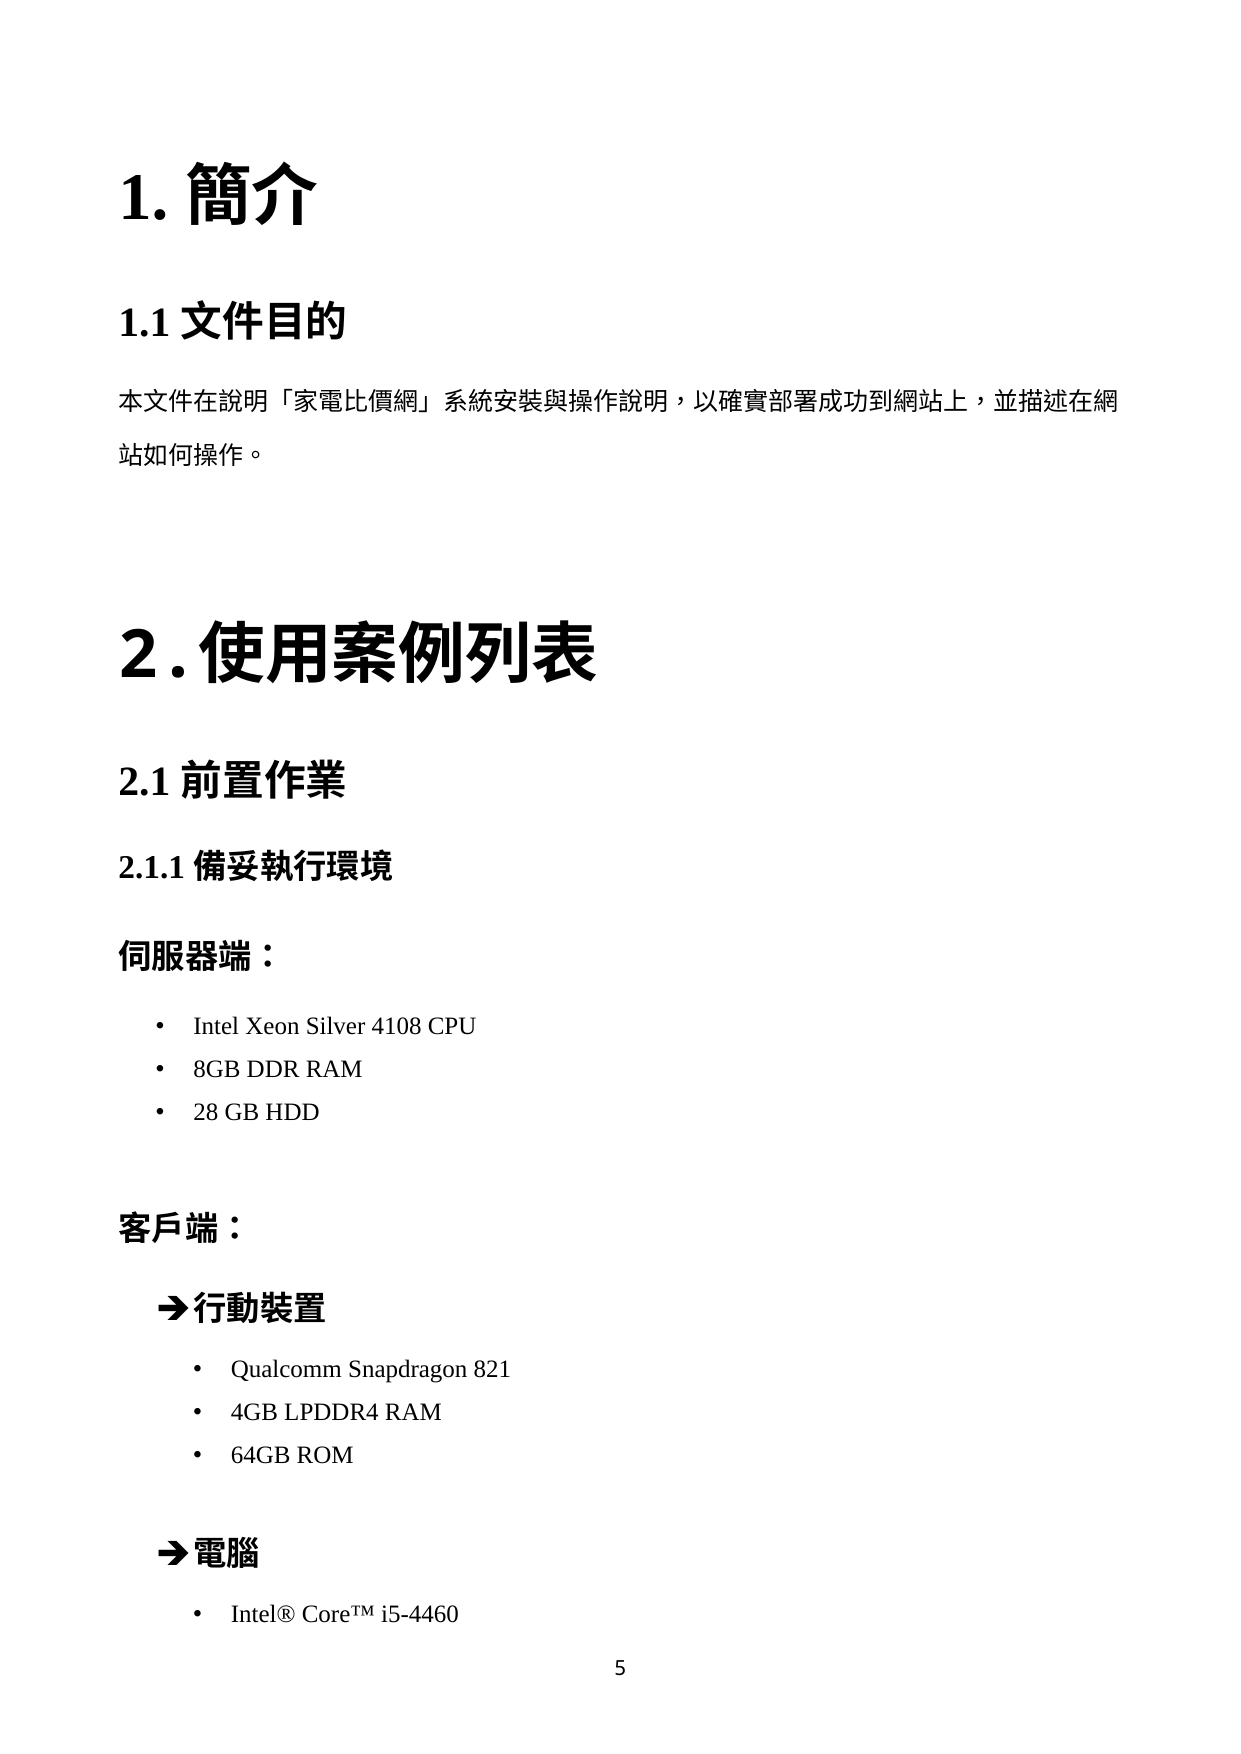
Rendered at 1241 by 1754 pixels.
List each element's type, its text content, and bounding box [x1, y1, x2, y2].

list Intel Xeon Silver 4108 CPU [156, 1011, 1122, 1039]
list 28 GB HDD [156, 1097, 1122, 1126]
list 行動裝置 [156, 1282, 1122, 1330]
text 客戶端： [118, 1201, 1122, 1249]
subtitle 2.1.1 備妥執行環境 [118, 839, 1122, 888]
list 8GB DDR RAM [156, 1054, 1122, 1083]
list 電腦 [156, 1527, 1122, 1575]
text 伺服器端： [118, 930, 1122, 978]
list Qualcomm Snapdragon 821 [193, 1354, 1122, 1383]
list Intel® Core™ i5-4460 [193, 1599, 1122, 1628]
list 64GB ROM [193, 1440, 1122, 1469]
list 4GB LPDDR4 RAM [193, 1397, 1122, 1426]
text 本文件在說明「家電比價網」系統安裝與操作說明，以確實部署成功到網站上，並描述在網站如何操作。 [118, 381, 1122, 472]
subtitle 1. 簡介 [118, 142, 1122, 238]
subtitle 1.1 文件目的 [118, 288, 1122, 348]
subtitle 2.1 前置作業 [118, 747, 1122, 807]
subtitle 2.使用案例列表 [118, 600, 1122, 697]
